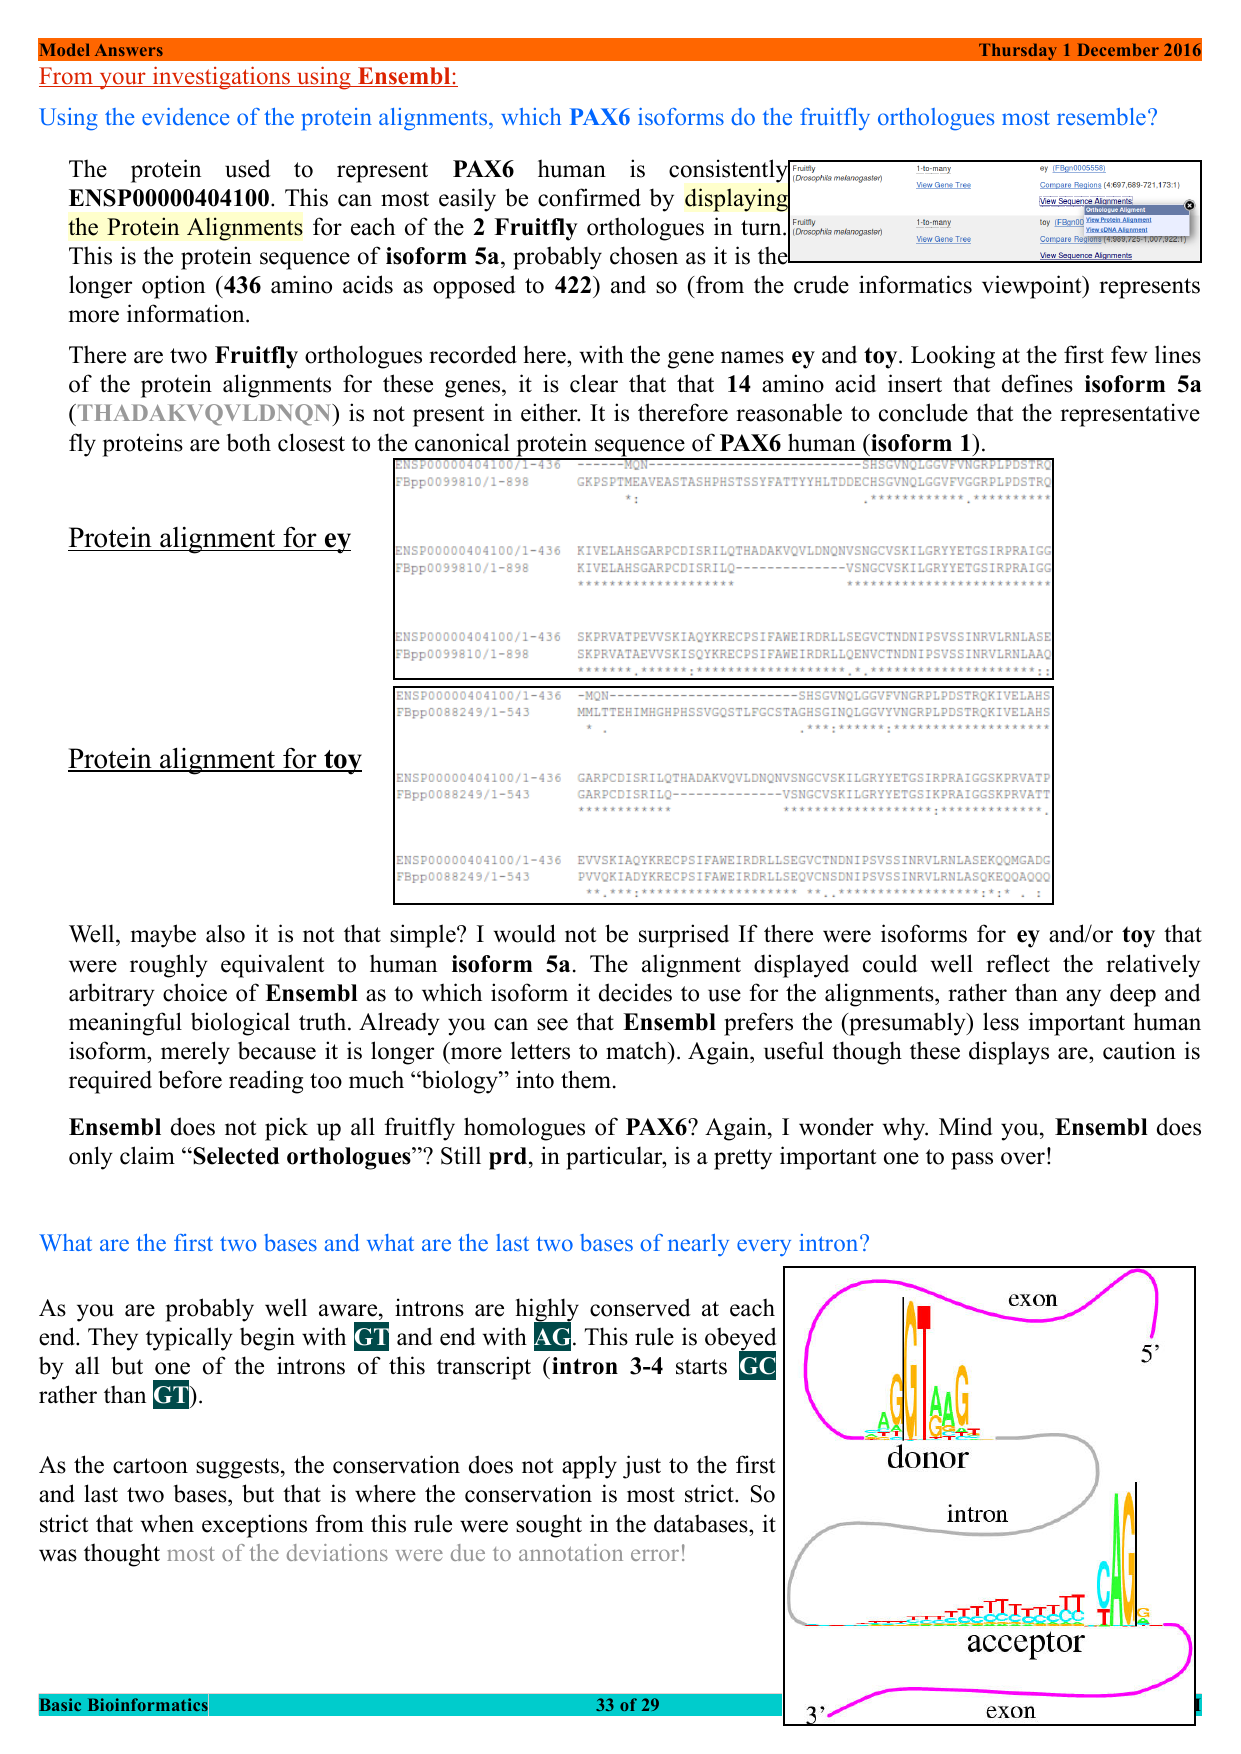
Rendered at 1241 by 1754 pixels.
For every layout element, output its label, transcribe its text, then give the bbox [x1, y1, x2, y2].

text Using the evidence of the protein alignments, which PAX6 isoforms do the fruitfly orthologues most resemble? [38, 101, 1202, 130]
text [1054, 741, 1202, 775]
picture [785, 1268, 1194, 1724]
text Protein alignment for toy [68, 741, 393, 775]
text There are two Fruitfly orthologues recorded here, with the gene names ey and toy. Looking at the first few lines of the protein alignments for these genes, it is clear that that 14 amino acid insert that defines isoform 5a (THADAKVQVLDNQN) is not present in either. It is therefore reasonable to conclude that the representative fly proteins are both closest to the canonical protein sequence of PAX6 human (isoform 1). [68, 340, 1202, 456]
text As the cartoon suggests, the conservation does not apply just to the first and last two bases, but that is where the conservation is most strict. So strict that when exceptions from this rule were sought in the databases, it was thought most of the deviations were due to annotation error! [38, 1450, 782, 1567]
text From your investigations using Ensembl: [38, 61, 1202, 89]
picture [790, 162, 1200, 261]
text [1054, 521, 1202, 554]
text What are the first two bases and what are the last two bases of nearly every intron? [38, 1228, 1202, 1257]
text Protein alignment for ey [68, 521, 393, 554]
picture [395, 460, 1052, 678]
picture [395, 688, 1052, 903]
text The protein used to represent PAX6 human is consistently ENSP00000404100. This can most easily be confirmed by displaying the Protein Alignments for each of the 2 Fruitfly orthologues in turn. This is the protein sequence of isoform 5a, probably chosen as it is the longer option (436 amino acids as opposed to 422) and so (from the crude informatics viewpoint) represents more information. [68, 154, 1202, 328]
text Ensembl does not pick up all fruitfly homologues of PAX6? Again, I wonder why. Mind you, Ensembl does only claim “Selected orthologues”? Still prd, in particular, is a pretty important one to pass over! [68, 1111, 1202, 1169]
text As you are probably well aware, introns are highly conserved at each end. They typically begin with GT and end with AG. This rule is obeyed by all but one of the introns of this transcript (intron 3-4 starts GC rather than GT). [38, 1267, 783, 1726]
text Well, maybe also it is not that simple? I would not be surprised If there were isoforms for ey and/or toy that were roughly equivalent to human isoform 5a. The alignment displayed could well reflect the relatively arbitrary choice of Ensembl as to which isoform it decides to use for the alignments, rather than any deep and meaningful biological truth. Already you can see that Ensembl prefers the (presumably) less important human isoform, merely because it is longer (more letters to match). Again, useful though these displays are, caution is required before reading too much “biology” into them. [68, 919, 1202, 1094]
